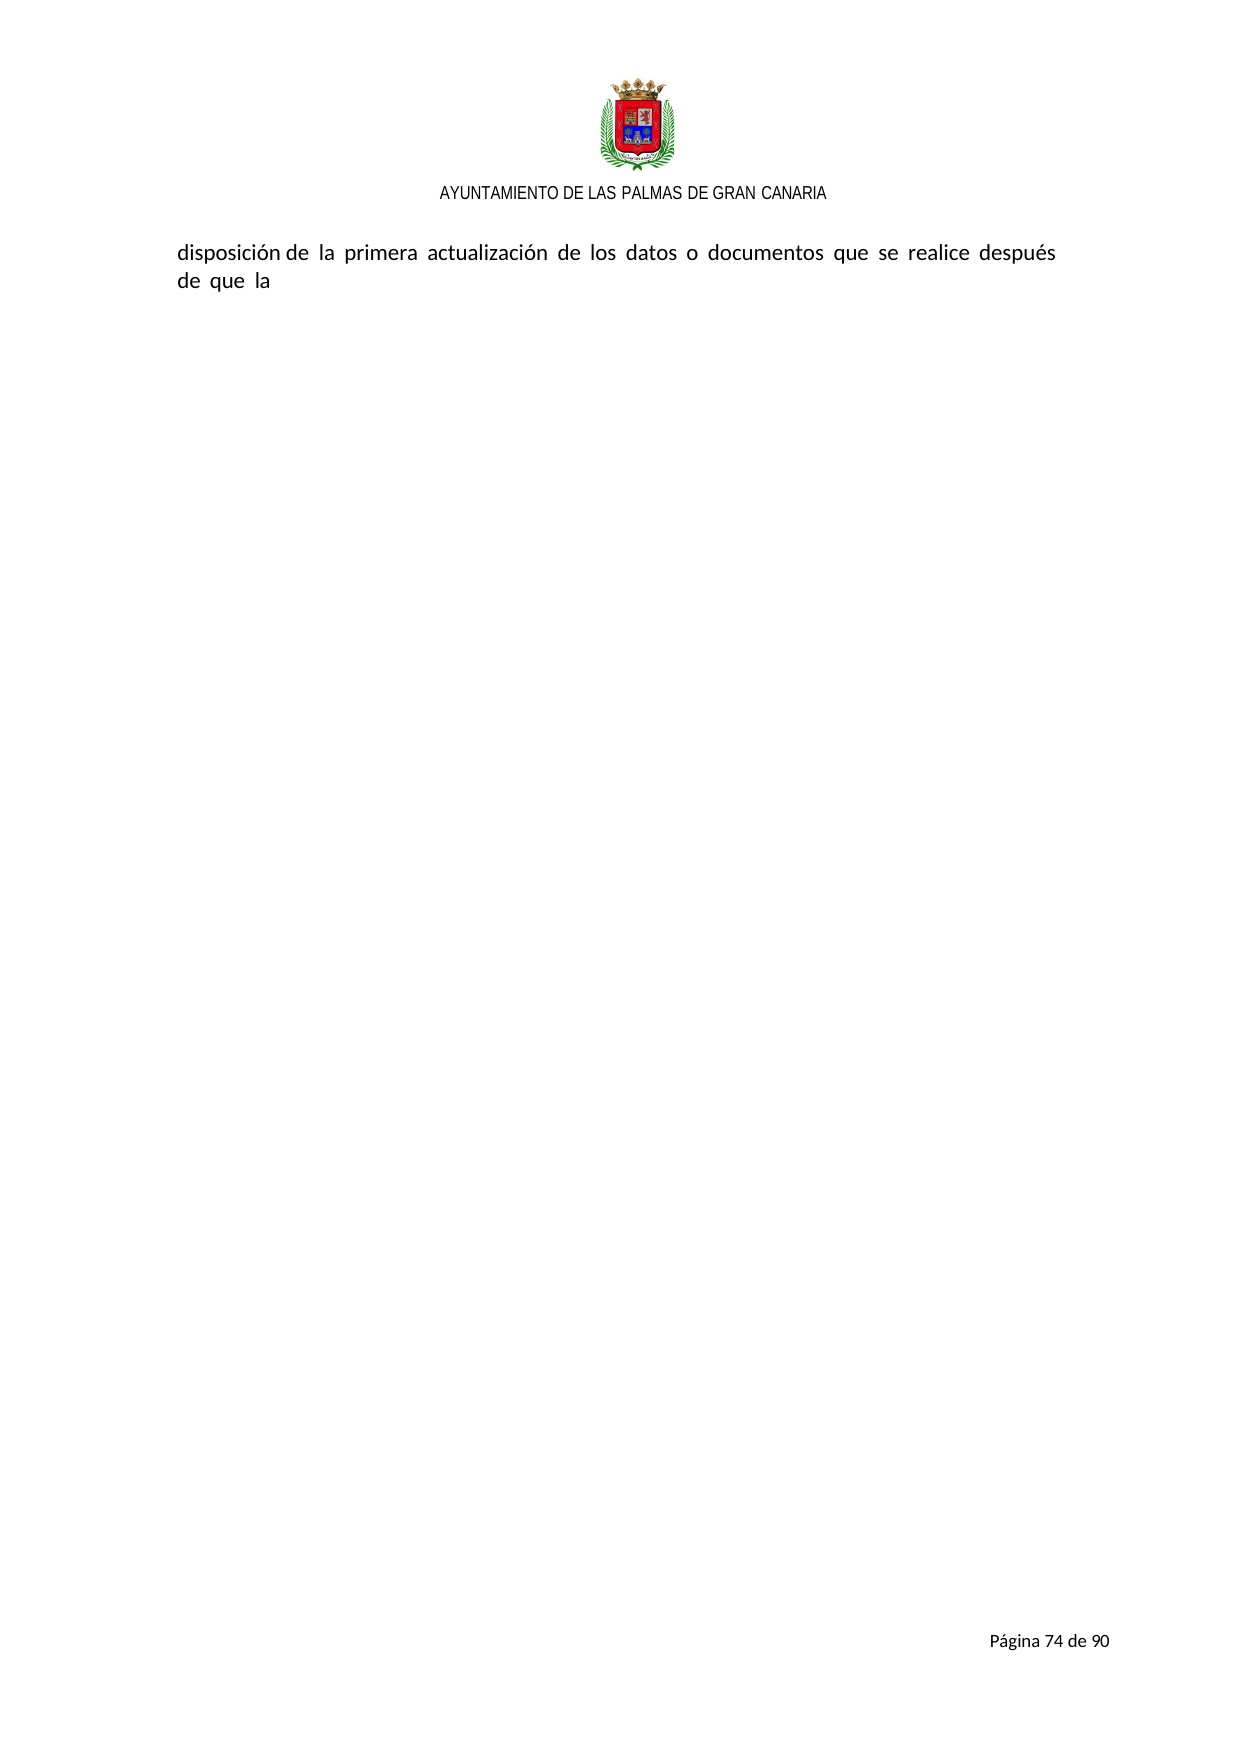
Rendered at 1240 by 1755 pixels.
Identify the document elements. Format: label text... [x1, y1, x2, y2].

text disposición de la primera actualización de los datos o documentos que se realice después de que la [177, 238, 1056, 294]
